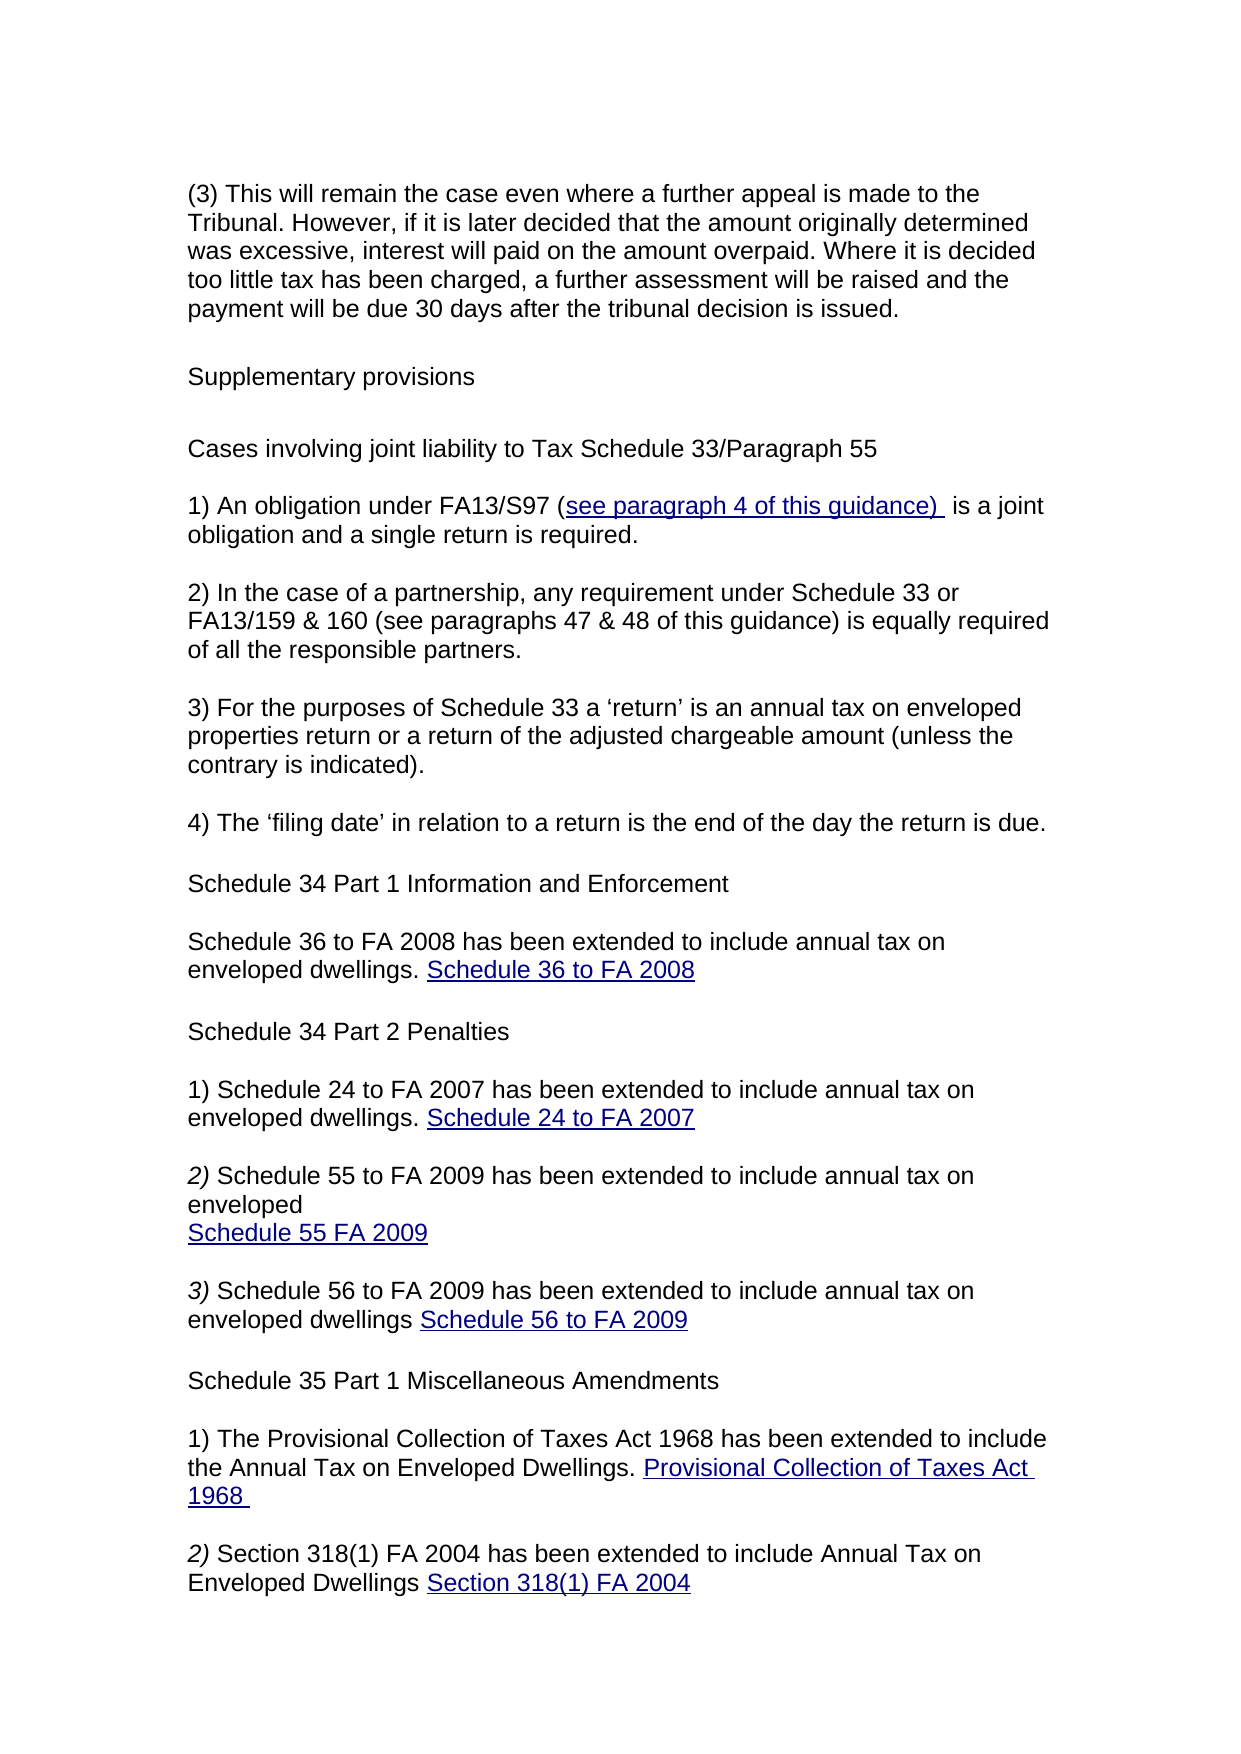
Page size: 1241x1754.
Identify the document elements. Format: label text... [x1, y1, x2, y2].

text Schedule 36 to FA 2008 has been extended to include annual tax on enveloped dwellings. Schedule 36 to FA 2008 [187, 927, 1069, 984]
text Schedule 55 FA 2009 [187, 1218, 1069, 1247]
subtitle Schedule 35 Part 1 Miscellaneous Amendments [187, 1366, 1069, 1395]
text 1) Schedule 24 to FA 2007 has been extended to include annual tax on enveloped dwellings. Schedule 24 to FA 2007 [187, 1074, 1069, 1132]
text 4) The ‘filing date’ in relation to a return is the end of the day the return is due. [187, 807, 1069, 836]
text 2) In the case of a partnership, any requirement under Schedule 33 or FA13/159 & 160 (see paragraphs 47 & 48 of this guidance) is equally required of all the responsible partners. [187, 577, 1069, 664]
text 3) Schedule 56 to FA 2009 has been extended to include annual tax on enveloped dwellings Schedule 56 to FA 2009 [187, 1276, 1069, 1333]
text 3) For the purposes of Schedule 33 a ‘return’ is an annual tax on enveloped properties return or a return of the adjusted chargeable amount (unless the contrary is indicated). [187, 692, 1069, 779]
subtitle Cases involving joint liability to Tax Schedule 33/Paragraph 55 [187, 434, 1069, 462]
text 1) The Provisional Collection of Taxes Act 1968 has been extended to include the Annual Tax on Enveloped Dwellings. Provisional Collection of Taxes Act 1968 [187, 1424, 1069, 1510]
subtitle Schedule 34 Part 2 Penalties [187, 1017, 1069, 1046]
subtitle Schedule 34 Part 1 Information and Enforcement [187, 869, 1069, 898]
subtitle Supplementary provisions [187, 362, 1069, 390]
text 2) Schedule 55 to FA 2009 has been extended to include annual tax on enveloped [187, 1161, 1069, 1218]
text 1) An obligation under FA13/S97 (see paragraph 4 of this guidance) is a joint obligation and a single return is required. [187, 491, 1069, 549]
text 2) Section 318(1) FA 2004 has been extended to include Annual Tax on Enveloped Dwellings Section 318(1) FA 2004 [187, 1539, 1069, 1596]
text (3) This will remain the case even where a further appeal is made to the Tribunal. However, if it is later decided that the amount originally determined was excessive, interest will paid on the amount overpaid. Where it is decided too little tax has been charged, a further assessment will be raised and the payment will be due 30 days after the tribunal decision is issued. [187, 179, 1069, 322]
